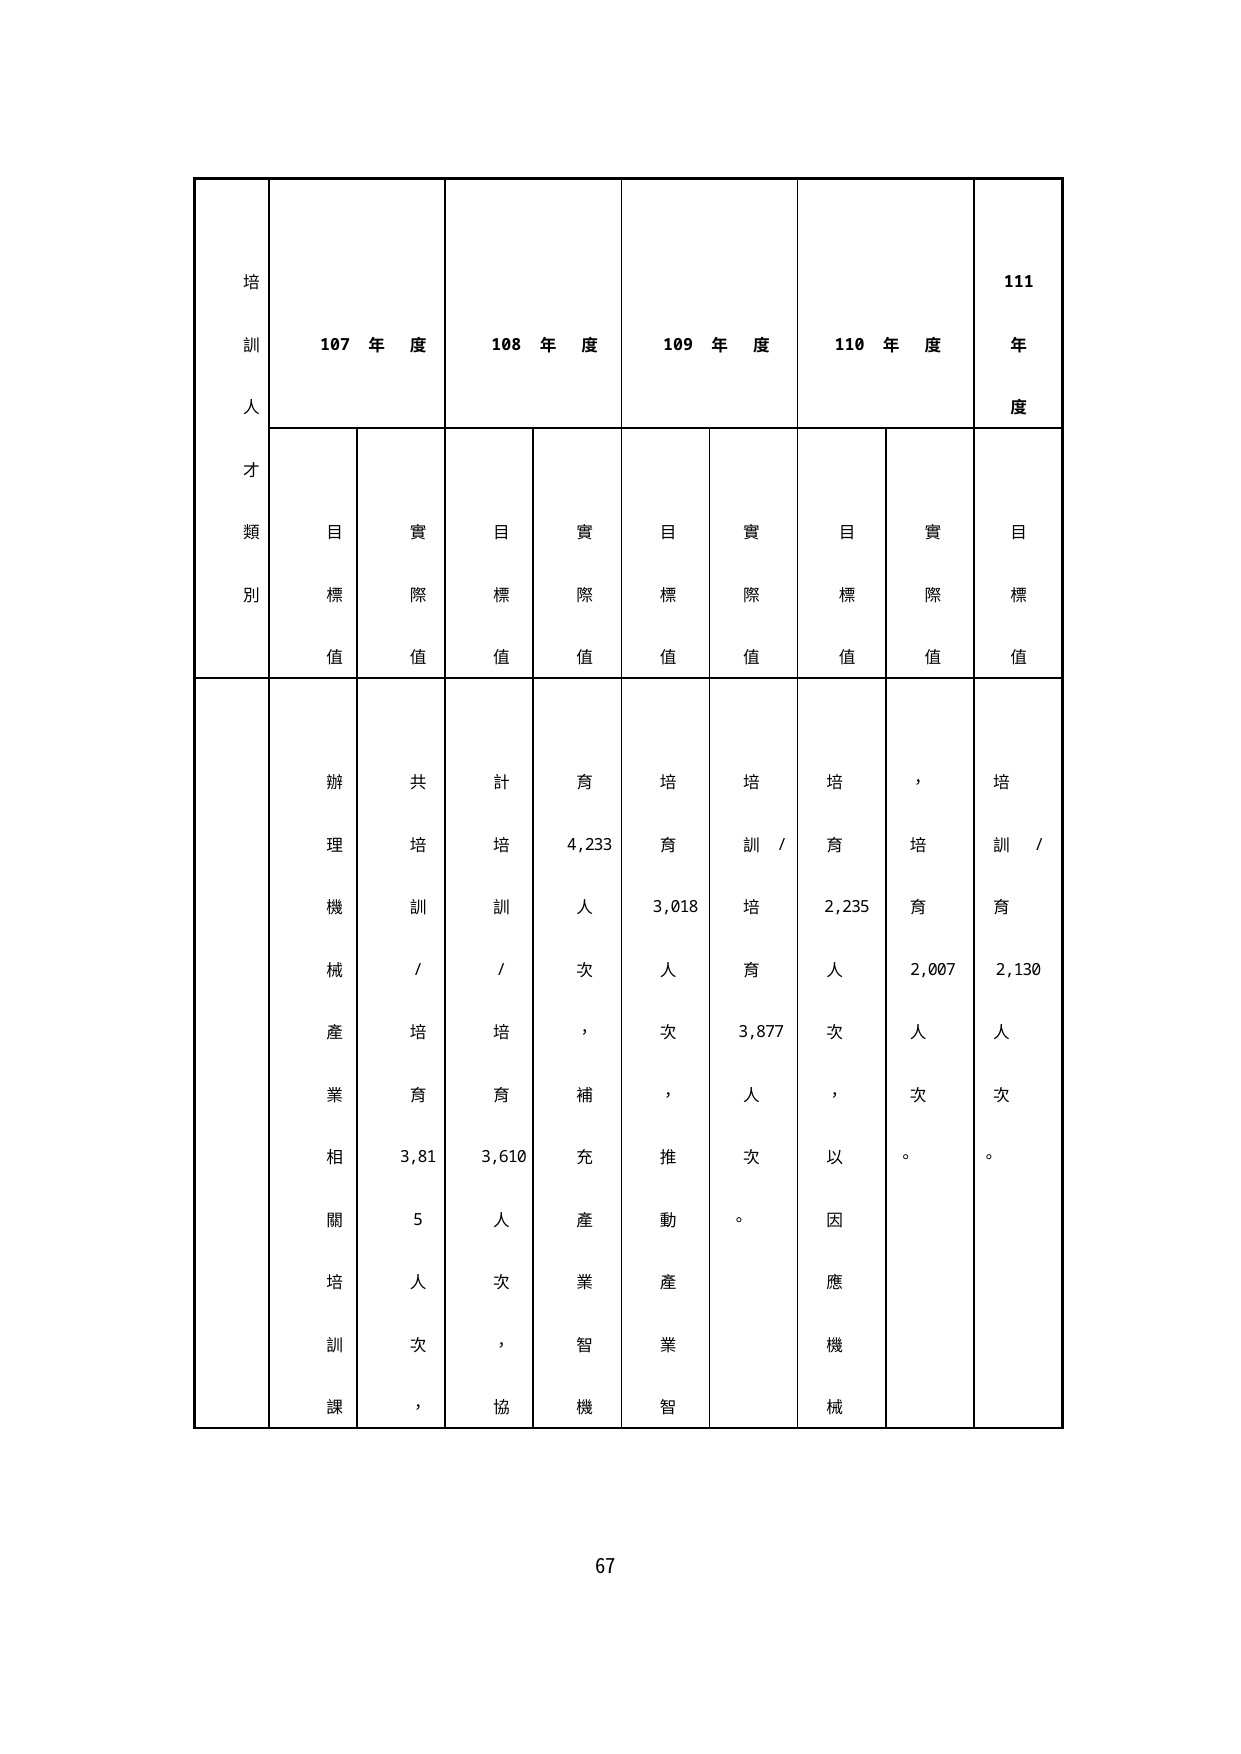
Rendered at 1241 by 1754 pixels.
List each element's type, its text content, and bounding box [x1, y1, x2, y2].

table_header 108年度 [446, 180, 621, 427]
table_cell 計培訓/培育3,610人次，協 [446, 679, 532, 1427]
table_cell 培育3,018人次，推動產業智 [622, 679, 709, 1427]
table_cell 目標值 [270, 429, 356, 677]
table_cell 育4,233人次，補充產業智機 [534, 679, 621, 1427]
table_header 107年度 [270, 180, 444, 427]
table_cell ，培育2,007人次。 [887, 679, 973, 1427]
table_cell [196, 679, 268, 1427]
table_cell 實際值 [534, 429, 621, 677]
table_cell 辦理機械產業相關培訓課 [270, 679, 356, 1427]
table_cell 實際值 [887, 429, 973, 677]
table_cell 目標值 [798, 429, 885, 677]
table_cell 培育2,235人次，以因應機械 [798, 679, 885, 1427]
table_cell 目標值 [446, 429, 532, 677]
table_cell 實際值 [710, 429, 797, 677]
table_header 111年度 [975, 180, 1061, 427]
table_cell 培訓/育2,130人次。 [975, 679, 1061, 1427]
table_cell 實際值 [358, 429, 444, 677]
table_header 110年度 [798, 180, 973, 427]
table_cell 培訓/培育3,877人次。 [710, 679, 797, 1427]
table_cell 共培訓/培育3,815人次， [358, 679, 444, 1427]
table_header 109年度 [622, 180, 797, 427]
table_cell 目標值 [622, 429, 709, 677]
table_header 培訓人才類別 [196, 180, 268, 677]
table_cell 目標值 [975, 429, 1061, 677]
